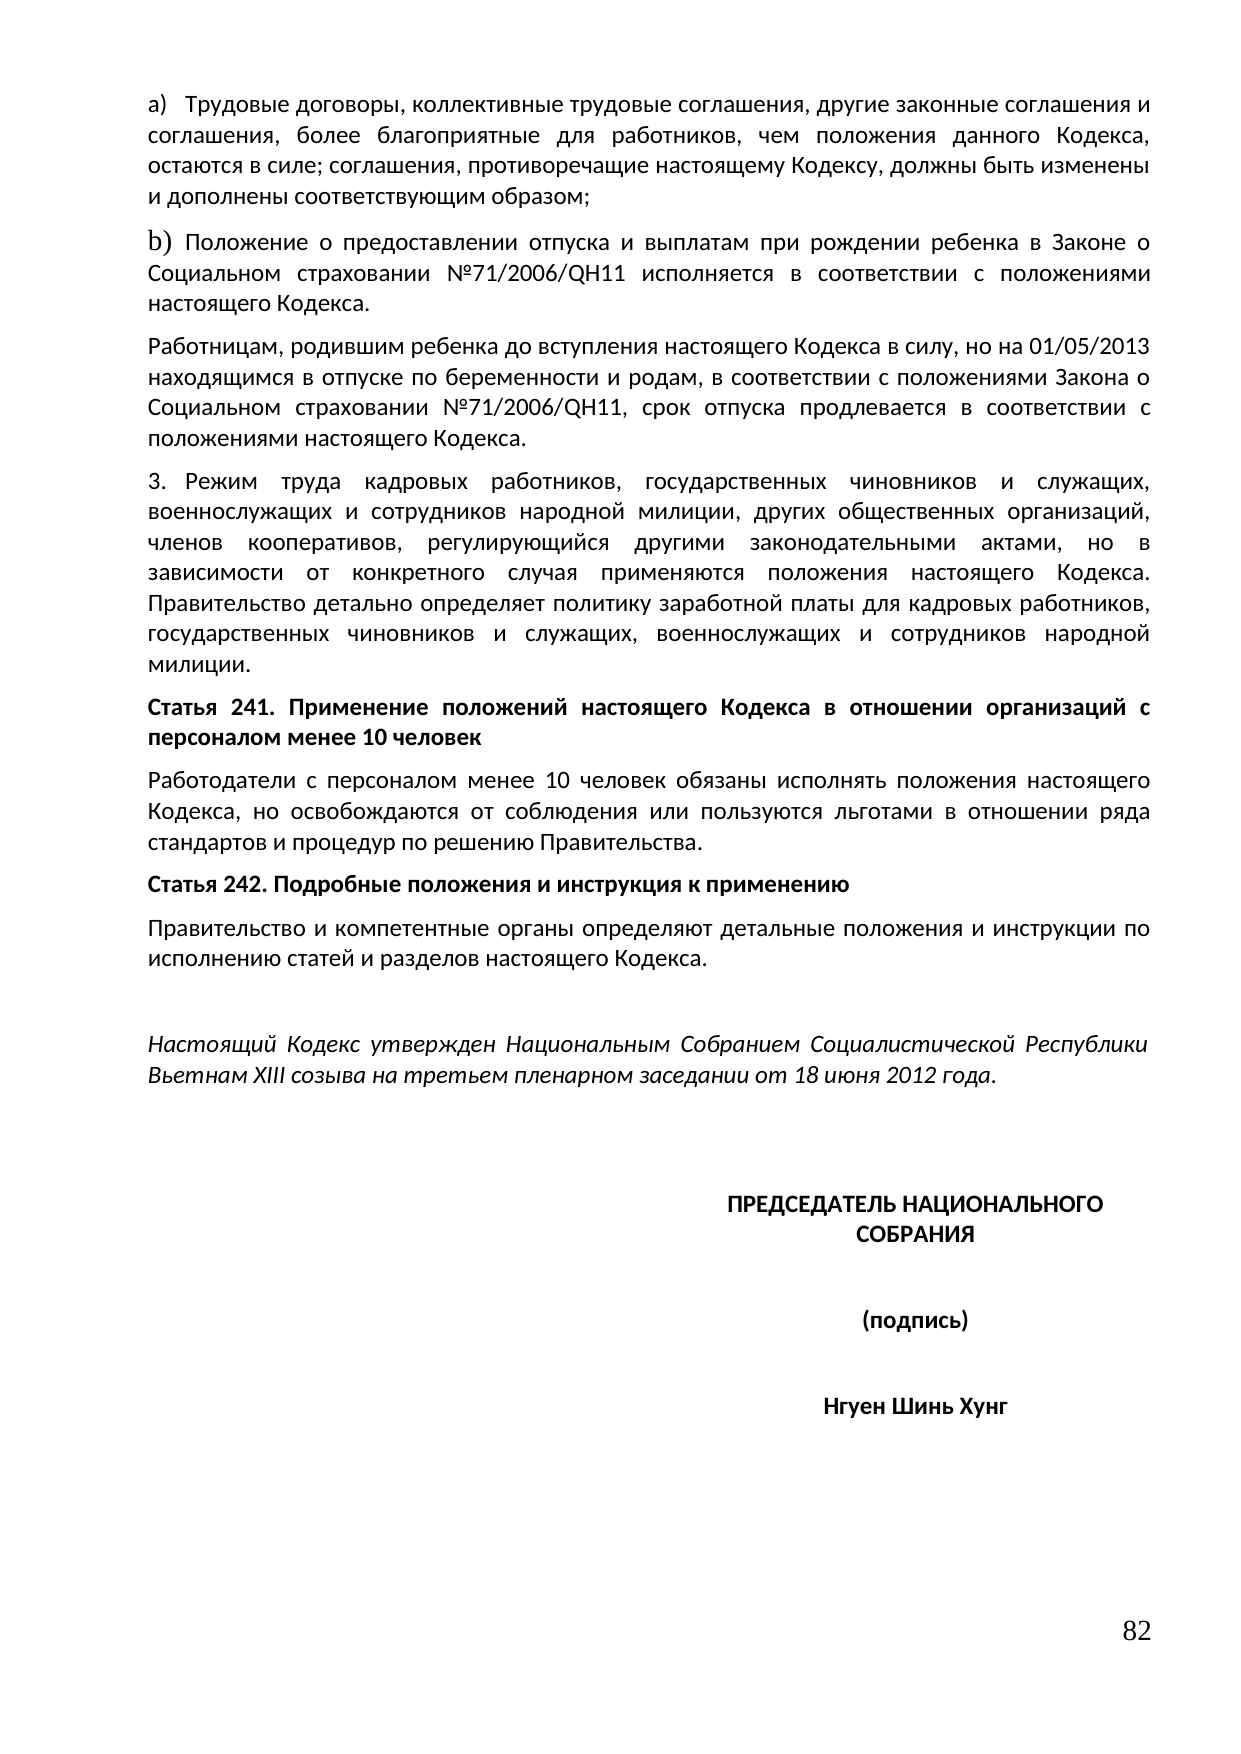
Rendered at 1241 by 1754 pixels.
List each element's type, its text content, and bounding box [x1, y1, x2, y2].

list Работницам, родившим ребенка до вступления настоящего Кодекса в силу, но на 01/05/2013 находящимся в отпуске по беременности и родам, в соответствии с положениями Закона о Социальном страховании №71/2006/QH11, срок отпуска продлевается в соответствии с положениями настоящего Кодекса. [148, 330, 1152, 452]
text Нгуен Шинь Хунг [679, 1390, 1152, 1421]
list Положение о предоставлении отпуска и выплатам при рождении ребенка в Законе о Социальном страховании №71/2006/QH11 исполняется в соответствии с положениями настоящего Кодекса. [148, 223, 1152, 318]
text Работодатели с персоналом менее 10 человек обязаны исполнять положения настоящего Кодекса, но освобождаются от соблюдения или пользуются льготами в отношении ряда стандартов и процедур по решению Правительства. [148, 764, 1152, 856]
text Правительство и компетентные органы определяют детальные положения и инструкции по исполнению статей и разделов настоящего Кодекса. [148, 912, 1152, 973]
list Режим труда кадровых работников, государственных чиновников и служащих, военнослужащих и сотрудников народной милиции, других общественных организаций, членов кооперативов, регулирующийся другими законодательными актами, но в зависимости от конкретного случая применяются положения настоящего Кодекса. Правительство детально определяет политику заработной платы для кадровых работников, государственных чиновников и служащих, военнослужащих и сотрудников народной милиции. [148, 465, 1152, 678]
text Статья 242. Подробные положения и инструкция к применению [148, 869, 1152, 899]
text Настоящий Кодекс утвержден Национальным Собранием Социалистической Республики Вьетнам XIII созыва на третьем пленарном заседании от 18 июня 2012 года. [148, 1028, 1152, 1089]
text Статья 241. Применение положений настоящего Кодекса в отношении организаций с персоналом менее 10 человек [148, 691, 1152, 752]
text (подпись) [679, 1304, 1152, 1335]
list Трудовые договоры, коллективные трудовые соглашения, другие законные соглашения и соглашения, более благоприятные для работников, чем положения данного Кодекса, остаются в силе; соглашения, противоречащие настоящему Кодексу, должны быть изменены и дополнены соответствующим образом; [148, 89, 1152, 211]
text ПРЕДСЕДАТЕЛЬ НАЦИОНАЛЬНОГО СОБРАНИЯ [679, 1188, 1152, 1249]
